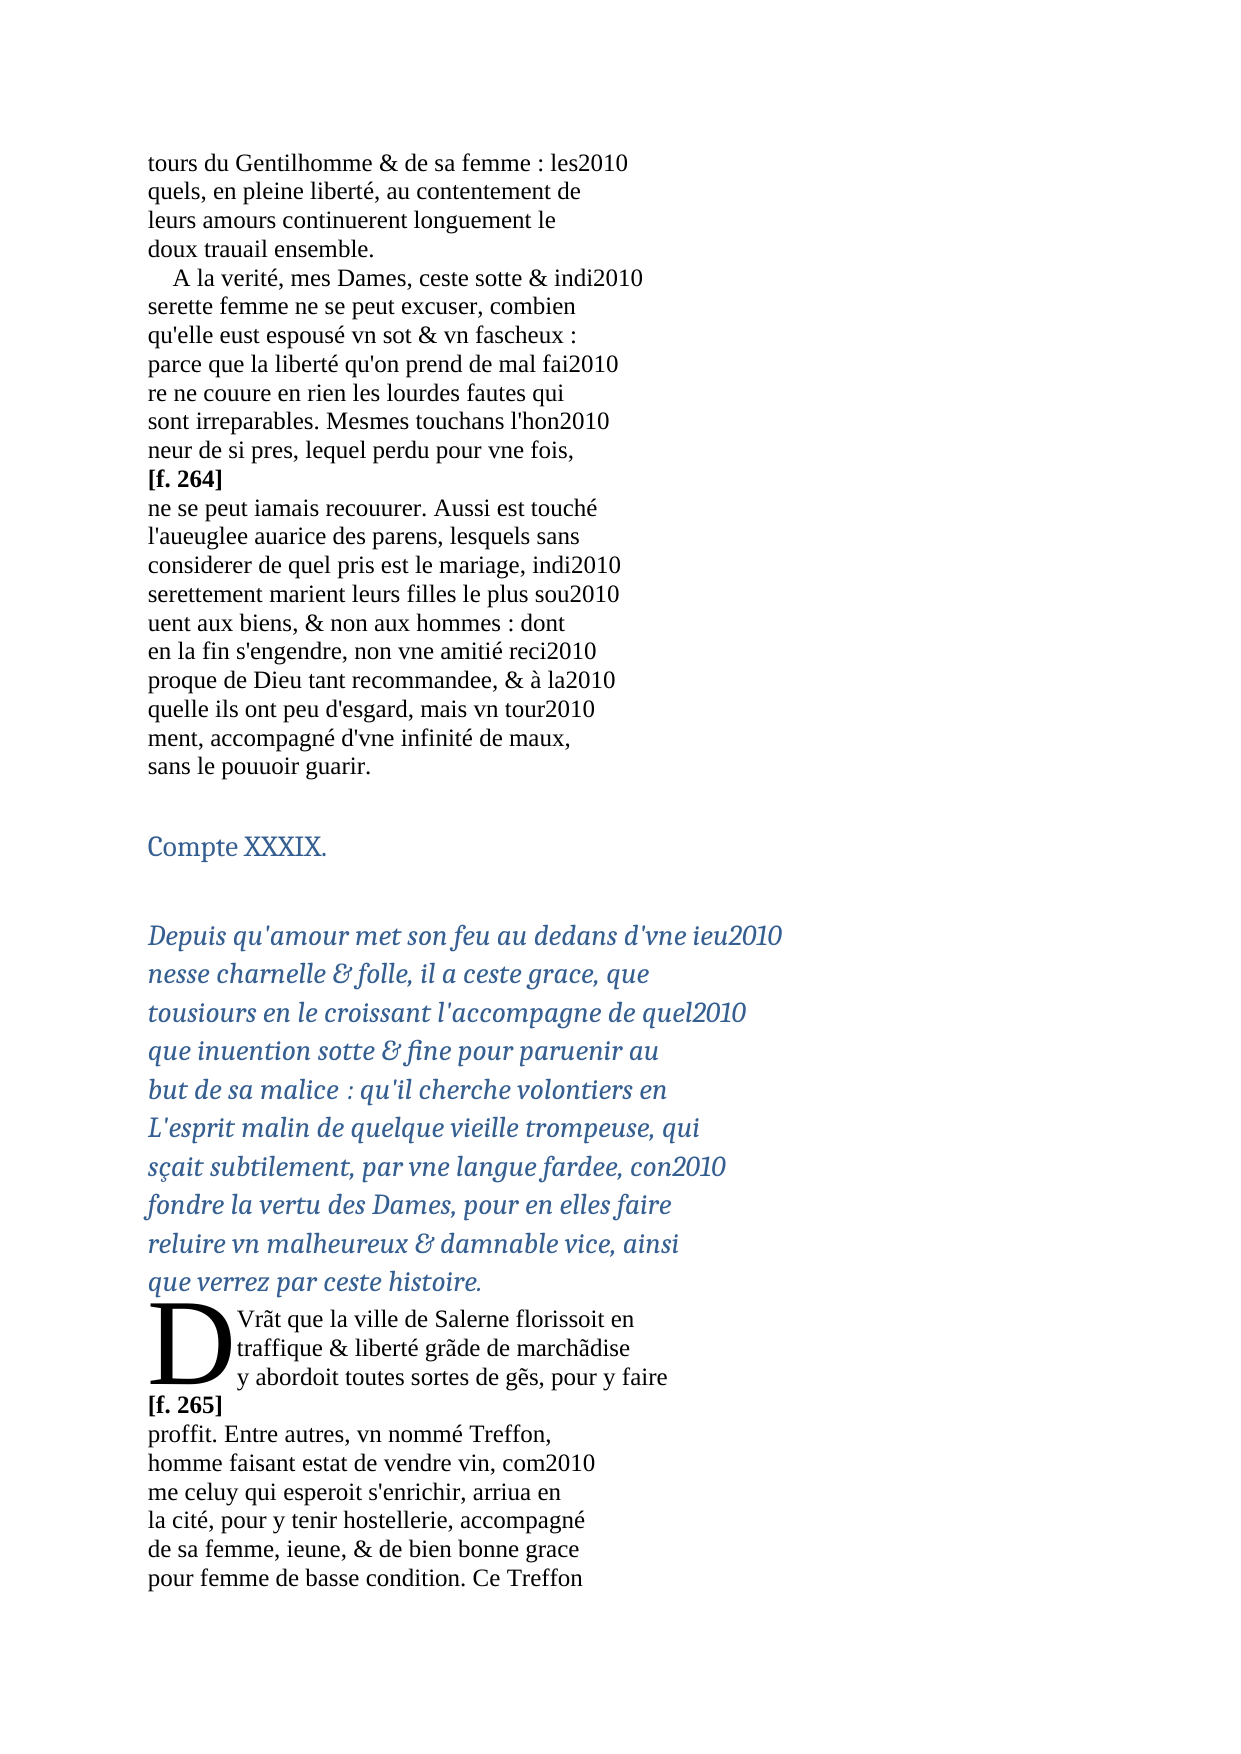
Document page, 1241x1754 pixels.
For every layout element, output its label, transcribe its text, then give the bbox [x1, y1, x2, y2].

subtitle Depuis qu'amour met son feu au dedans d'vne ieu2010 nesse charnelle & folle, il a ceste grace, que tousiours en le croissant l'accompagne de quel2010 que inuention sotte & fine pour paruenir au but de sa malice : qu'il cherche volontiers en L'esprit malin de quelque vieille trompeuse, qui sçait subtilement, par vne langue fardee, con2010 fondre la vertu des Dames, pour en elles faire reluire vn malheureux & damnable vice, ainsi que verrez par ceste histoire. [148, 919, 1093, 1299]
text A la verité, mes Dames, ceste sotte & indi2010 serette femme ne se peut excuser, combien qu'elle eust espousé vn sot & vn fascheux : parce que la liberté qu'on prend de mal fai2010 re ne couure en rien les lourdes fautes qui sont irreparables. Mesmes touchans l'hon2010 neur de si pres, lequel perdu pour vne fois, [f. 264] ne se peut iamais recouurer. Aussi est touché l'aueuglee auarice des parens, lesquels sans considerer de quel pris est le mariage, indi2010 serettement marient leurs filles le plus sou2010 uent aux biens, & non aux hommes : dont en la fin s'engendre, non vne amitié reci2010 proque de Dieu tant recommandee, & à la2010 quelle ils ont peu d'esgard, mais vn tour2010 ment, accompagné d'vne infinité de maux, sans le pouuoir guarir. [148, 263, 1093, 780]
text tours du Gentilhomme & de sa femme : les2010 quels, en pleine liberté, au contentement de leurs amours continuerent longuement le doux trauail ensemble. [148, 148, 1093, 263]
text DVrãt que la ville de Salerne florissoit en traffique & liberté grãde de marchãdise y abordoit toutes sortes de gẽs, pour y faire [f. 265] proffit. Entre autres, vn nommé Treffon, homme faisant estat de vendre vin, com2010 me celuy qui esperoit s'enrichir, arriua en la cité, pour y tenir hostellerie, accompagné de sa femme, ieune, & de bien bonne grace pour femme de basse condition. Ce Treffon [148, 1304, 1093, 1592]
subtitle Compte XXXIX. [148, 830, 1093, 864]
